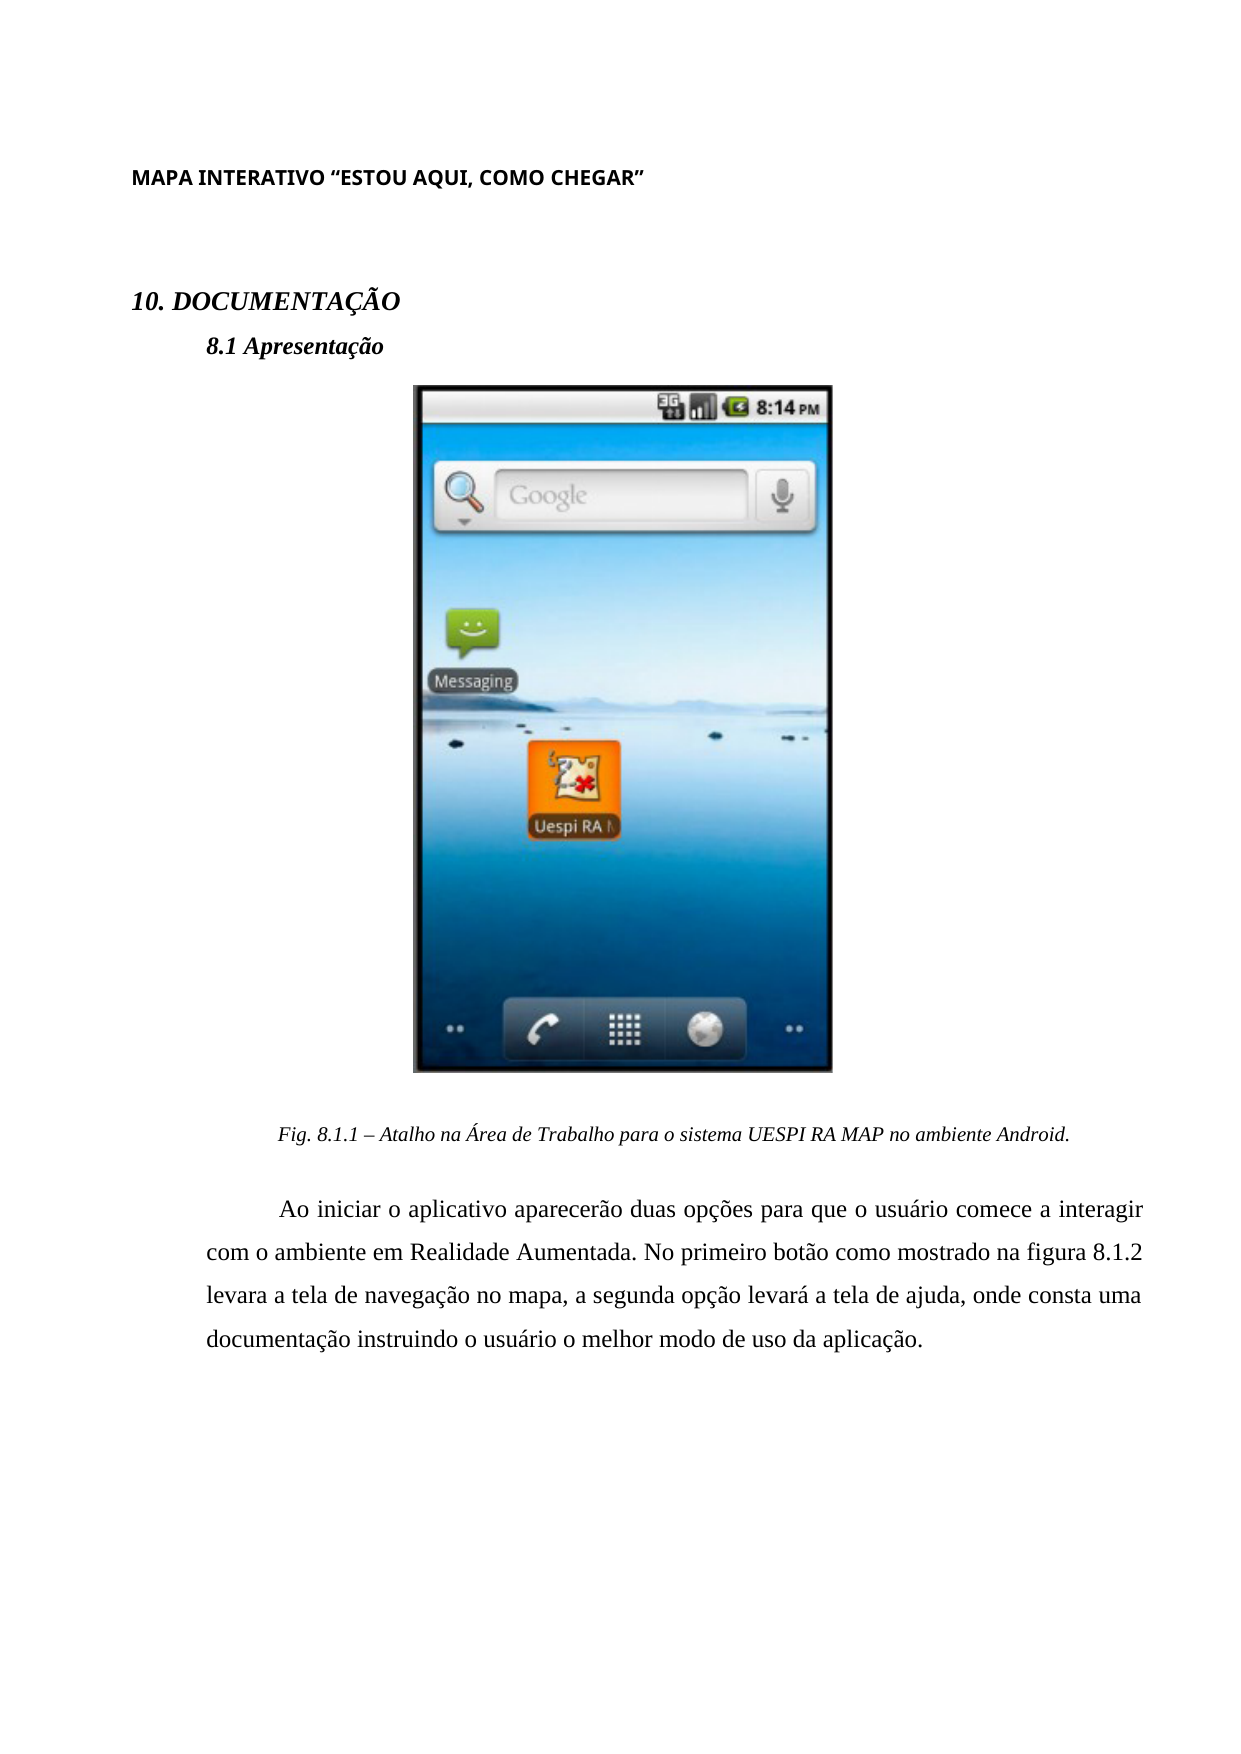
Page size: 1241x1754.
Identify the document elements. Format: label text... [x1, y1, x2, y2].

list 8.1 Apresentação [169, 331, 1144, 360]
list Fig. 8.1.1 – Atalho na Área de Trabalho para o sistema UESPI RA MAP no ambiente Android. [169, 1122, 1144, 1146]
list 10. DOCUMENTAÇÃO [131, 285, 1144, 316]
list Ao iniciar o aplicativo aparecerão duas opções para que o usuário comece a interagir com o ambiente em Realidade Aumentada. No primeiro botão como mostrado na figura 8.1.2 levara a tela de navegação no mapa, a segunda opção levará a tela de ajuda, onde consta uma documentação instruindo o usuário o melhor modo de uso da aplicação. [169, 1194, 1144, 1352]
